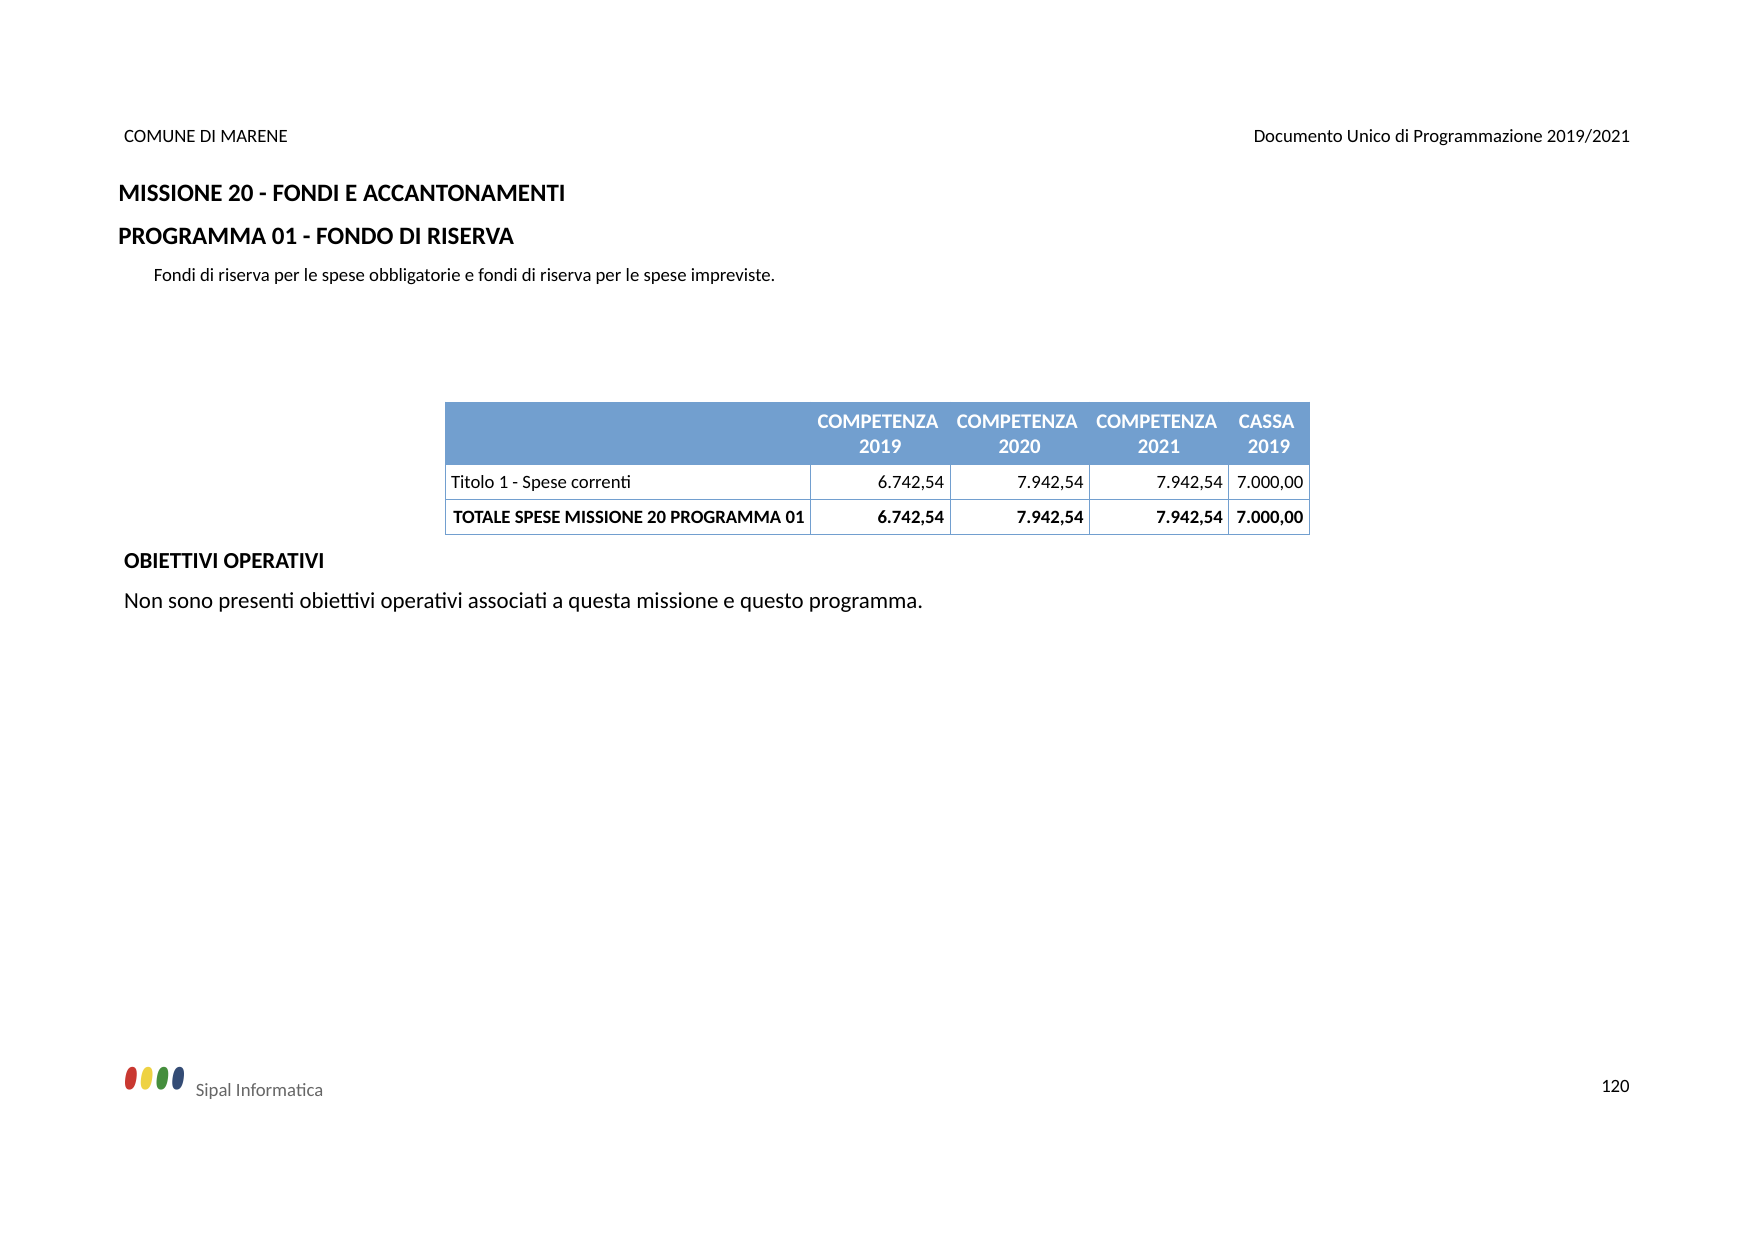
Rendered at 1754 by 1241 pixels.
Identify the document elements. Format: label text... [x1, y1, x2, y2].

table_header COMPETENZA 2020 [951, 403, 1089, 464]
table_cell 7.000,00 [1229, 500, 1309, 534]
table_cell Titolo 1 - Spese correnti [446, 465, 810, 499]
table_header [446, 403, 810, 464]
table_header CASSA 2019 [1229, 403, 1309, 464]
table_cell 6.742,54 [811, 500, 950, 534]
text Missione 20 - Fondi e accantonamenti [118, 177, 1612, 208]
table_cell 7.942,54 [951, 465, 1089, 499]
table_header [118, 396, 1636, 541]
table_cell Non sono presenti obiettivi operativi associati a questa missione e questo programma. [118, 580, 1636, 619]
text Fondi di riserva per le spese obbligatorie e fondi di riserva per le spese impreviste. [153, 263, 1636, 286]
table_cell 7.000,00 [1229, 465, 1309, 499]
text Programma 01 - Fondo di riserva [118, 220, 1612, 251]
table_header COMPETENZA 2019 [811, 403, 950, 464]
table_cell 7.942,54 [1090, 500, 1228, 534]
table_cell 6.742,54 [811, 465, 950, 499]
table_cell 7.942,54 [951, 500, 1089, 534]
table_cell 7.942,54 [1090, 465, 1228, 499]
table_cell TOTALE SPESE MISSIONE 20 PROGRAMMA 01 [446, 500, 810, 534]
table_header COMPETENZA 2021 [1090, 403, 1228, 464]
table_cell OBIETTIVI OPERATIVI [118, 541, 1636, 580]
